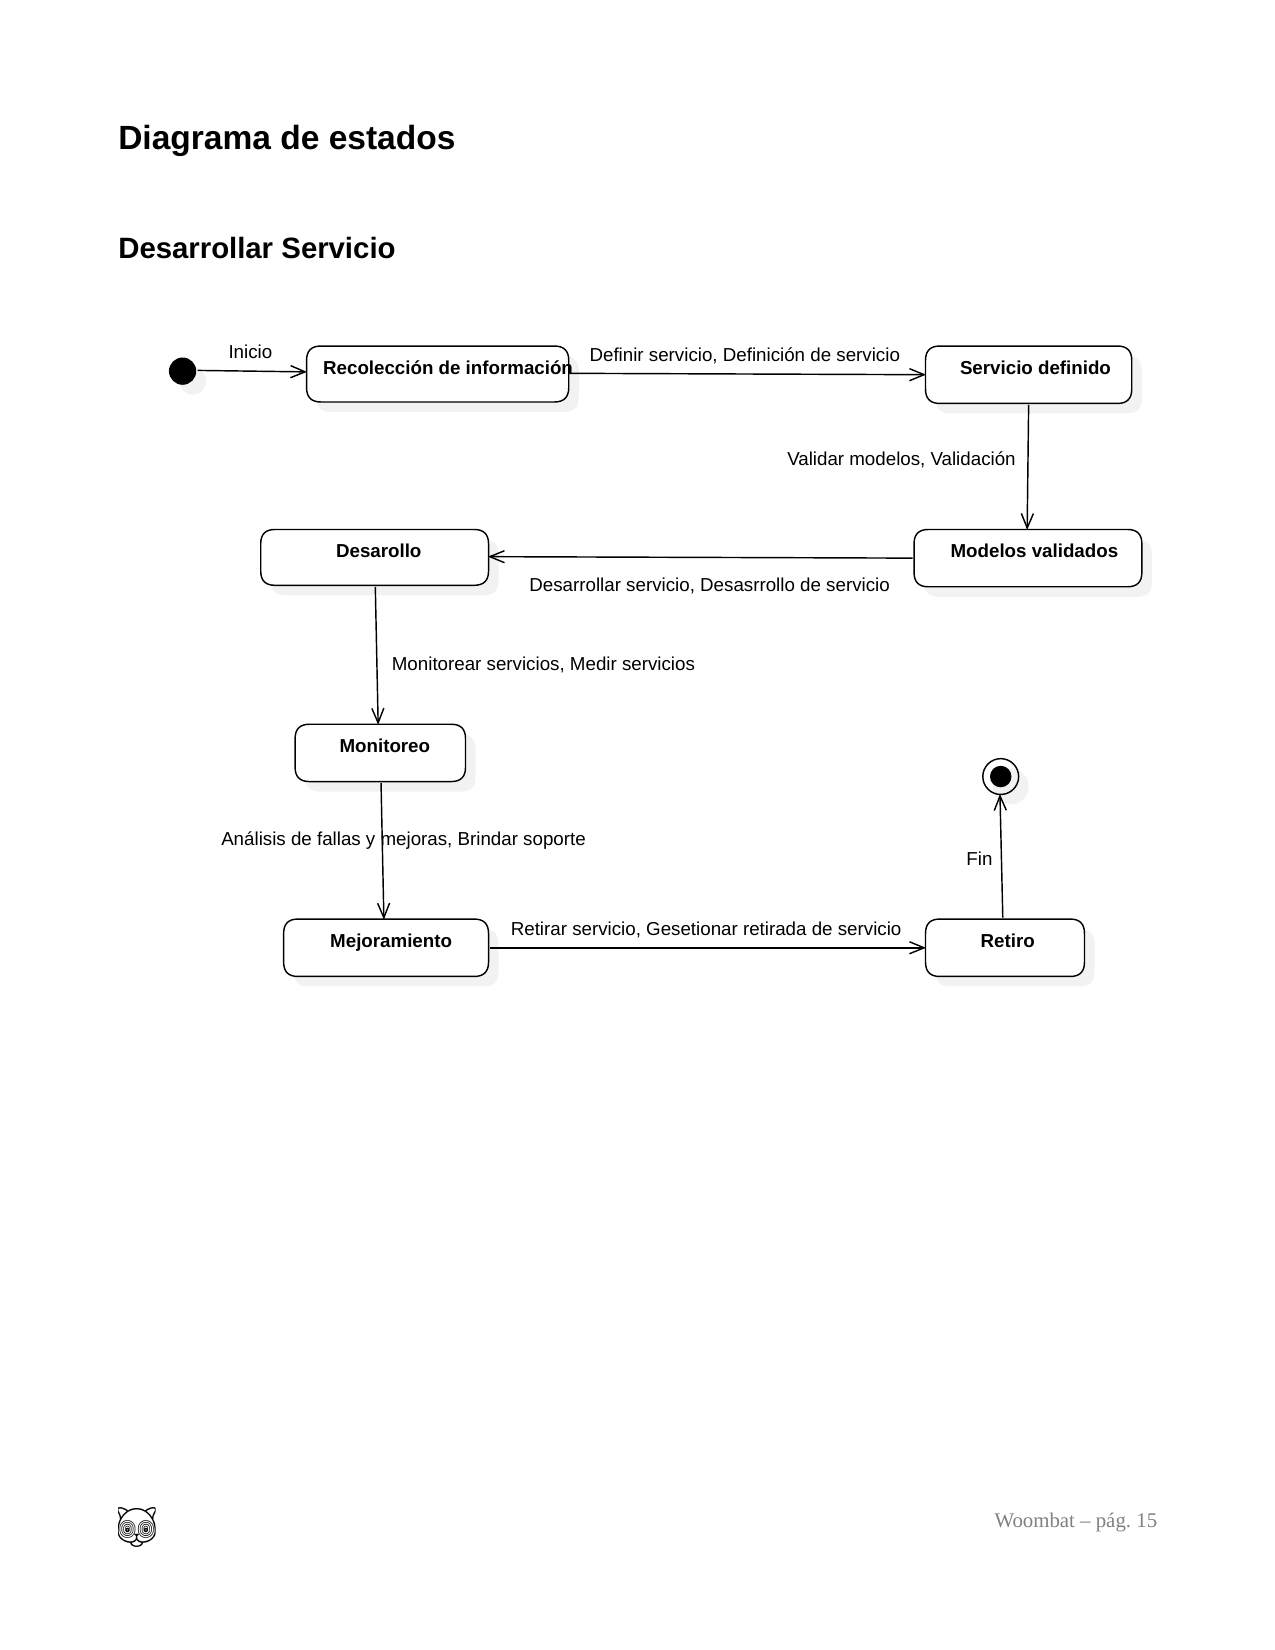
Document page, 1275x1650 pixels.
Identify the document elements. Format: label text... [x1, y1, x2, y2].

subtitle Diagrama de estados [118, 118, 1157, 157]
picture [118, 1507, 156, 1547]
subtitle Desarrollar Servicio [118, 231, 1157, 265]
